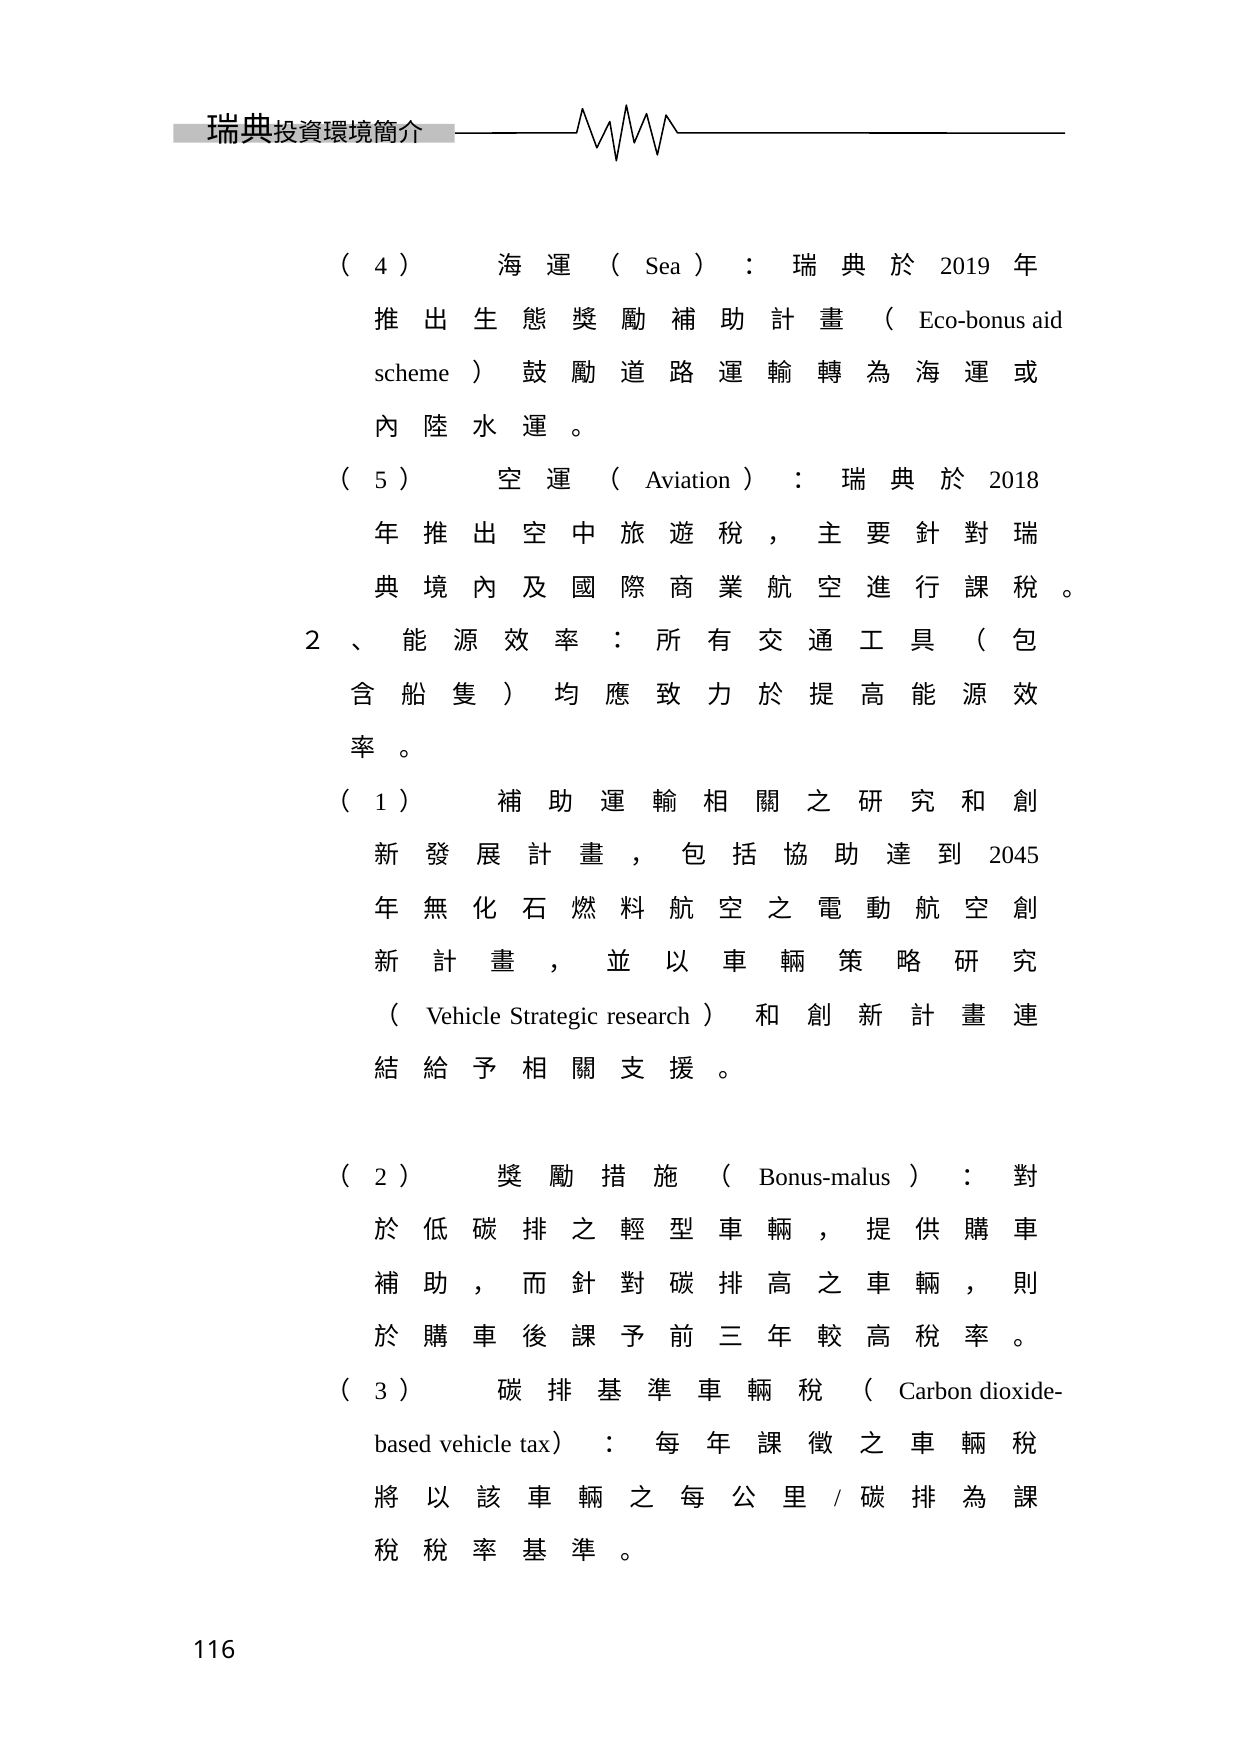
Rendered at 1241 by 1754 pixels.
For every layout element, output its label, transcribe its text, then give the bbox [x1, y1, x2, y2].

text （5） 空運（Aviation）：瑞典於2018年推出空中旅遊稅，主要針對瑞典境內及國際商業航空進行課稅。 [301, 451, 1063, 612]
text （4） 海運（Sea）：瑞典於2019年推出生態獎勵補助計畫（Eco-bonus aid scheme）鼓勵道路運輸轉為海運或內陸水運。 [301, 237, 1063, 451]
text （1） 補助運輸相關之研究和創新發展計畫，包括協助達到2045年無化石燃料航空之電動航空創新計畫，並以車輛策略研究（Vehicle Strategic research）和創新計畫連結給予相關支援。 [301, 773, 1063, 1094]
text （3） 碳排基準車輛稅（Carbon dioxide-based vehicle tax）：每年課徵之車輛稅將以該車輛之每公里/碳排為課稅稅率基準。 [301, 1362, 1063, 1576]
text （2） 獎勵措施（Bonus-malus）：對於低碳排之輕型車輛，提供購車補助，而針對碳排高之車輛，則於購車後課予前三年較高稅率。 [301, 1147, 1063, 1362]
text ２、能源效率：所有交通工具（包含船隻）均應致力於提高能源效率。 [276, 612, 1063, 773]
